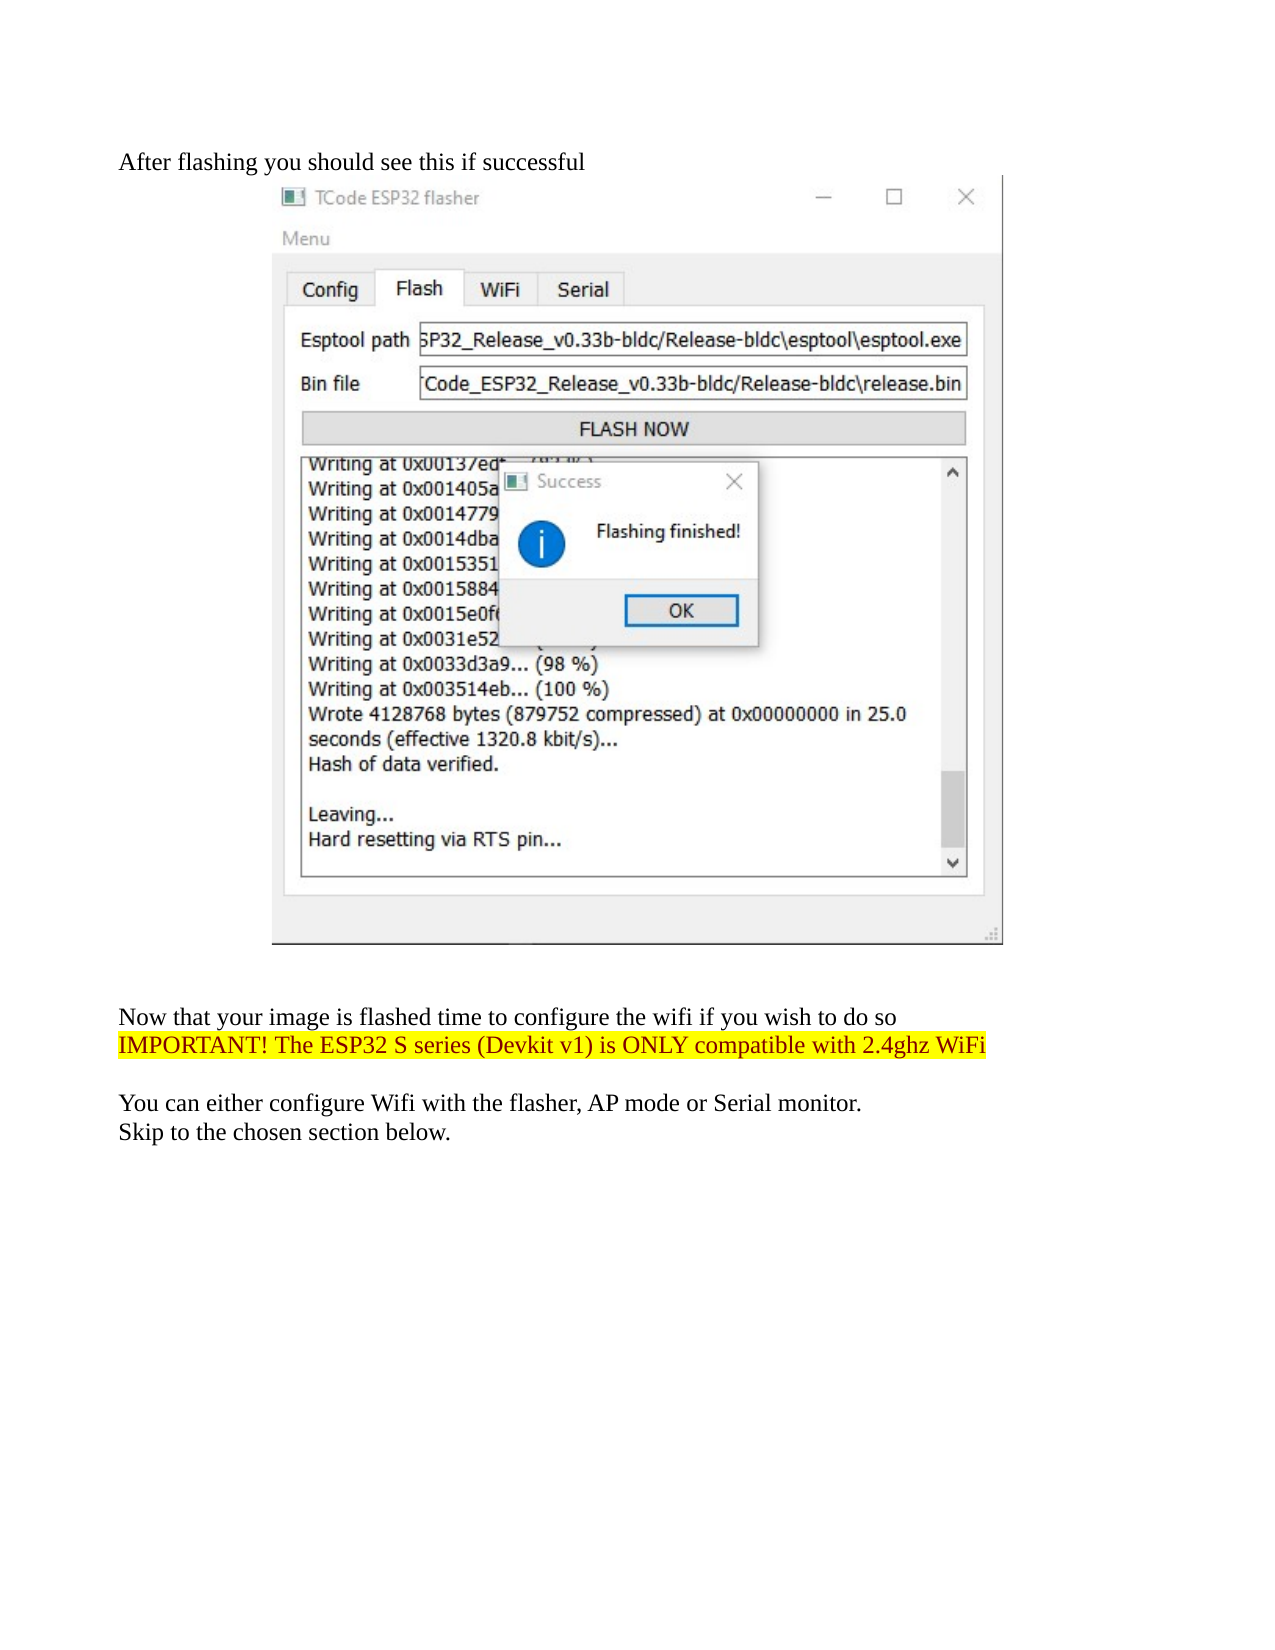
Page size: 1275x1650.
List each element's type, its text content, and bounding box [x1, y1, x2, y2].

text IMPORTANT! The ESP32 S series (Devkit v1) is ONLY compatible with 2.4ghz WiFi [118, 1031, 1157, 1059]
text Skip to the chosen section below. [118, 1117, 1157, 1146]
text After flashing you should see this if successful [118, 147, 1157, 176]
text You can either configure Wifi with the flasher, AP mode or Serial monitor. [118, 1088, 1157, 1117]
picture [271, 175, 1004, 945]
text Now that your image is flashed time to configure the wifi if you wish to do so [118, 1002, 1157, 1031]
